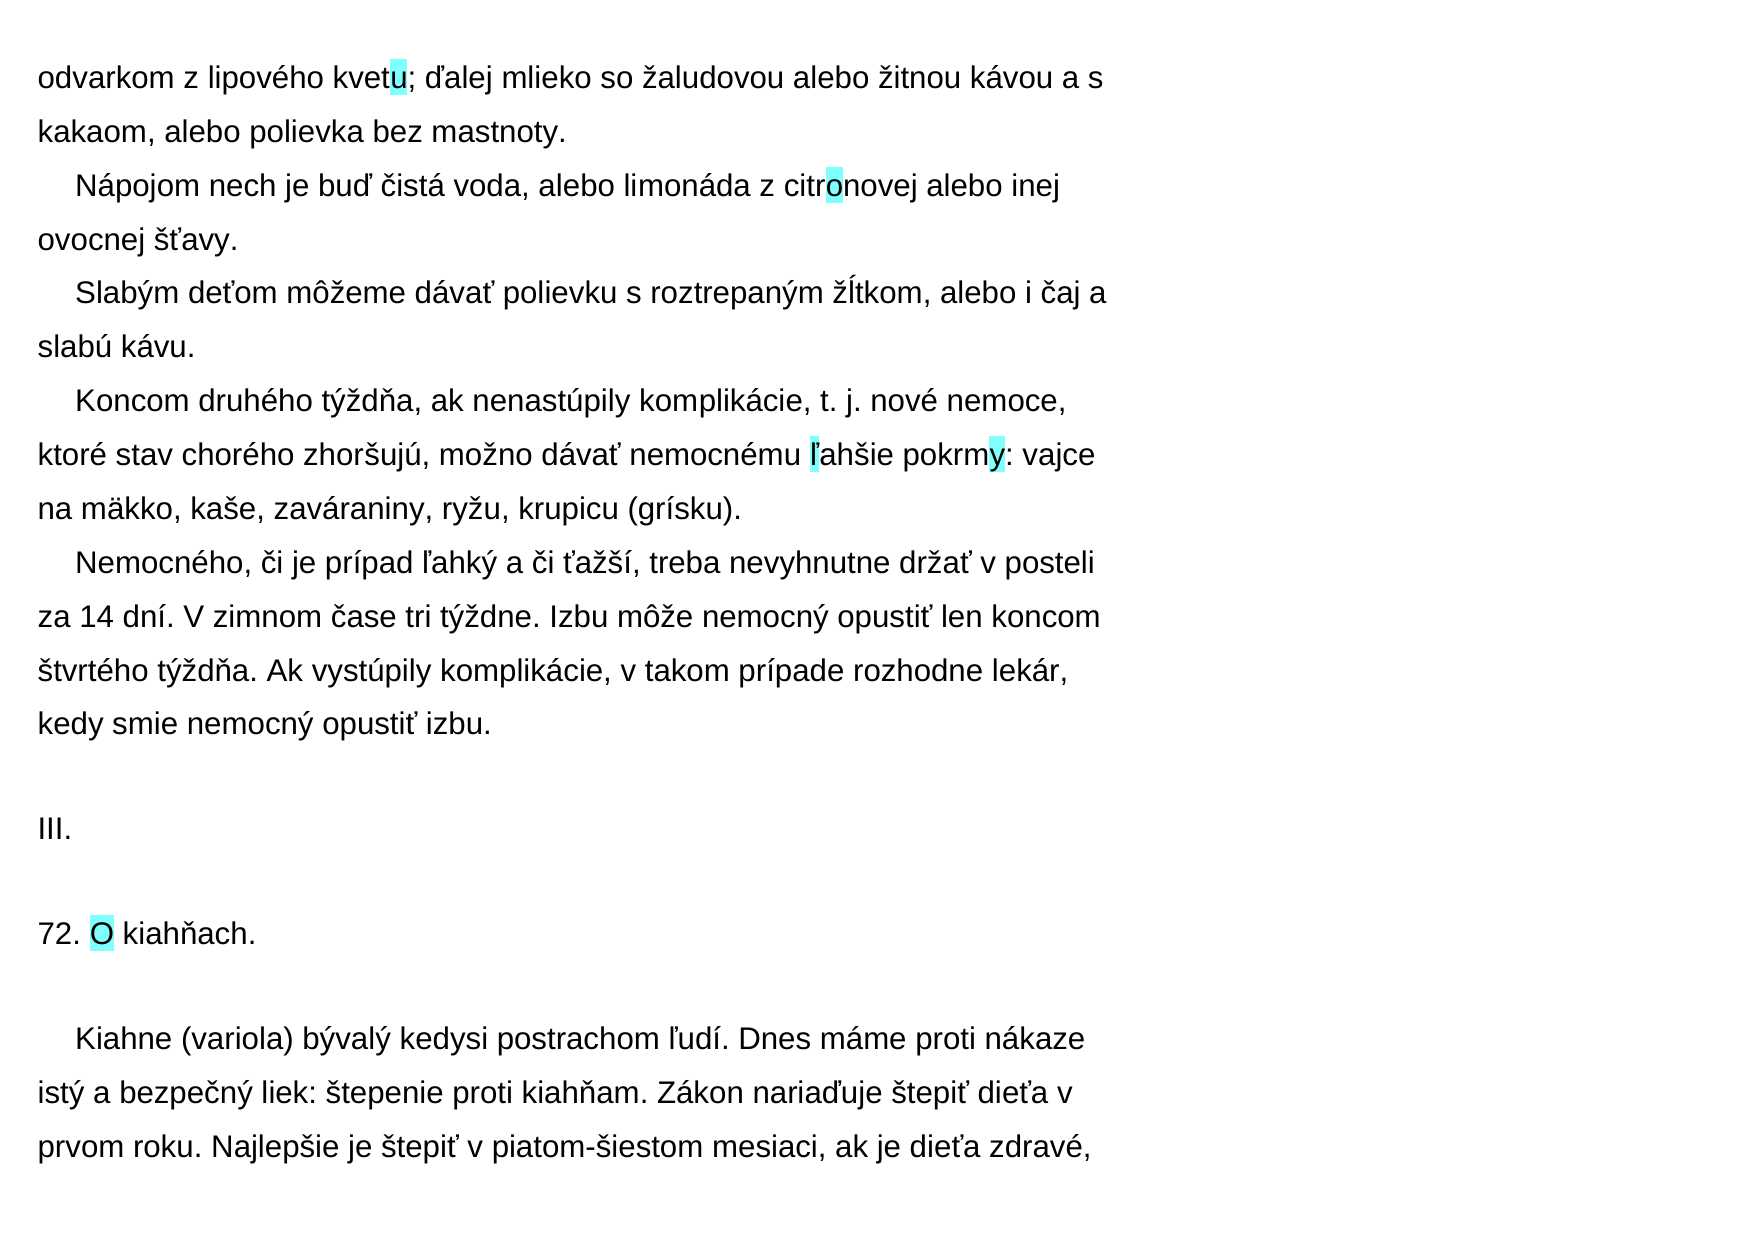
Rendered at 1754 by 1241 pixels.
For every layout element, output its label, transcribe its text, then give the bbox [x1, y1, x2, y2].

text odvarkom z lipového kvetu; ďalej mlieko so žaludovou alebo žitnou kávou a s kakaom, alebo polievka bez mastnoty. [37, 59, 1130, 149]
text Nemocného, či je prípad ľahký a či ťažší, treba nevyhnutne držať v posteli za 14 dní. V zimnom čase tri týždne. Izbu môže nemocný opustiť len koncom štvrtého týždňa. Ak vystúpily komplikácie, v takom prípade rozhodne lekár, kedy smie nemocný opustiť izbu. [37, 544, 1130, 741]
text 72. O kiahňach. [37, 915, 1130, 951]
text Kiahne (variola) bývalý kedysi postrachom ľudí. Dnes máme proti nákaze istý a bezpečný liek: štepenie proti kiahňam. Zákon nariaďuje štepiť dieťa v prvom roku. Najlepšie je štepiť v piatom-šiestom mesiaci, ak je dieťa zdravé, [37, 1020, 1130, 1164]
text Nápojom nech je buď čistá voda, alebo li­monáda z citronovej alebo inej ovocnej šťavy. [37, 167, 1130, 257]
text Slabým deťom môžeme dávať polievku s roztrepaným žĺtkom, alebo i čaj a slabú kávu. [37, 274, 1130, 364]
text Koncom druhého týždňa, ak nenastúpily kom­plikácie, t. j. nové nemoce, ktoré stav chorého zhor­šujú, možno dávať nemocnému ľahšie pokrmy: vajce na mäkko, kaše, zaváraniny, ryžu, krupicu (grísku). [37, 382, 1130, 526]
text III. [37, 810, 1130, 846]
